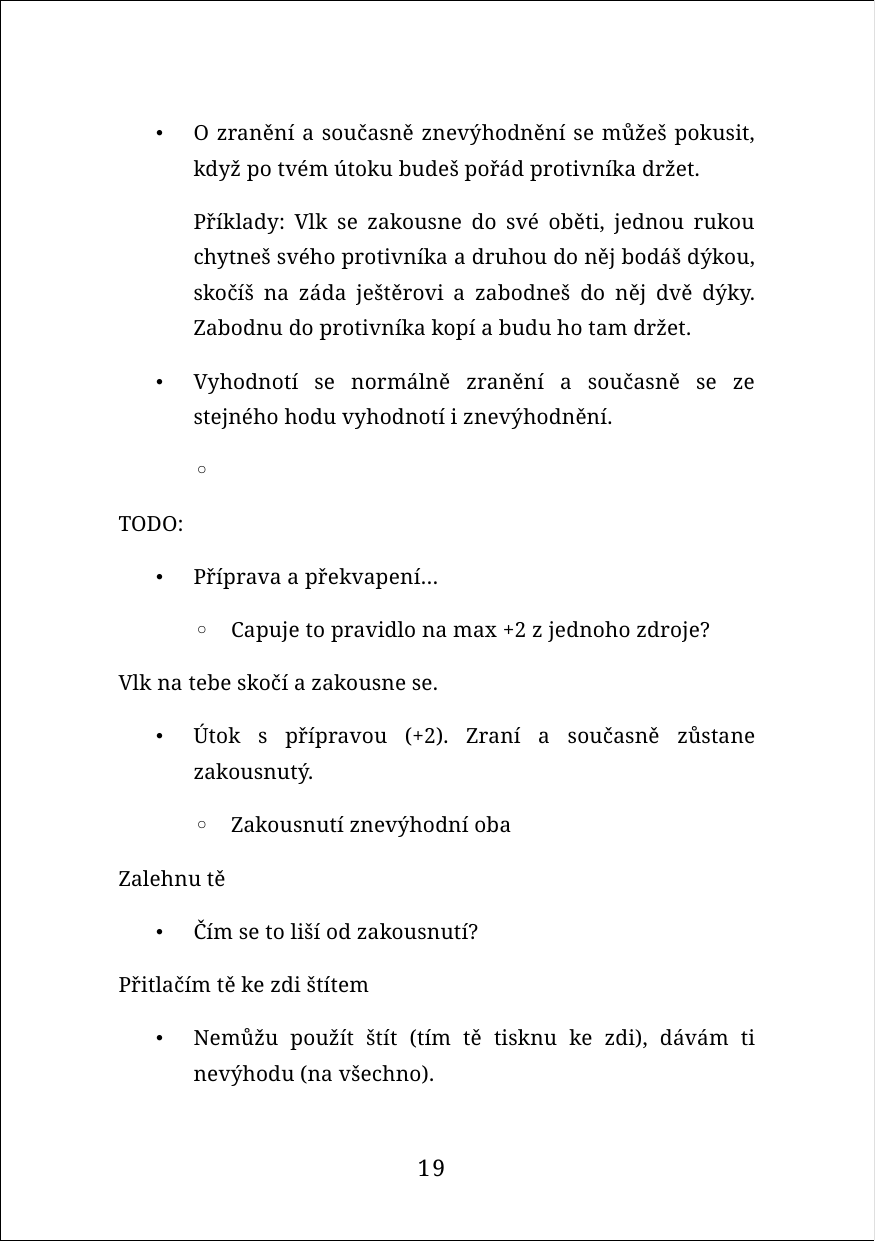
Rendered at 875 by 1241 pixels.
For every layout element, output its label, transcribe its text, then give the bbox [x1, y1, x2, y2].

text TODO: [118, 509, 756, 537]
list Zakousnutí znevýhodní oba [193, 810, 756, 839]
list O zranění a současně znevýhodnění se můžeš pokusit, když po tvém útoku budeš pořád protivníka držet. [156, 118, 756, 182]
list Útok s přípravou (+2). Zraní a současně zůstane zakousnutý. [156, 722, 756, 786]
text Přitlačím tě ke zdi štítem [118, 970, 756, 998]
list Čím se to liší od zakousnutí? [156, 917, 756, 945]
list Vyhodnotí se normálně zranění a současně se ze stejného hodu vyhodnotí i znevýhodnění. [156, 367, 756, 431]
list Příklady: Vlk se zakousne do své oběti, jednou rukou chytneš svého protivníka a druhou do něj bodáš dýkou, skočíš na záda ještěrovi a zabodneš do něj dvě dýky. Zabodnu do protivníka kopí a budu ho tam držet. [156, 207, 756, 342]
text Vlk na tebe skočí a zakousne se. [118, 668, 756, 697]
list Příprava a překvapení… [156, 562, 756, 590]
list Nemůžu použít štít (tím tě tisknu ke zdi), dávám ti nevýhodu (na všechno). [156, 1023, 756, 1087]
text Zalehnu tě [118, 864, 756, 892]
list Capuje to pravidlo na max +2 z jednoho zdroje? [193, 615, 756, 644]
